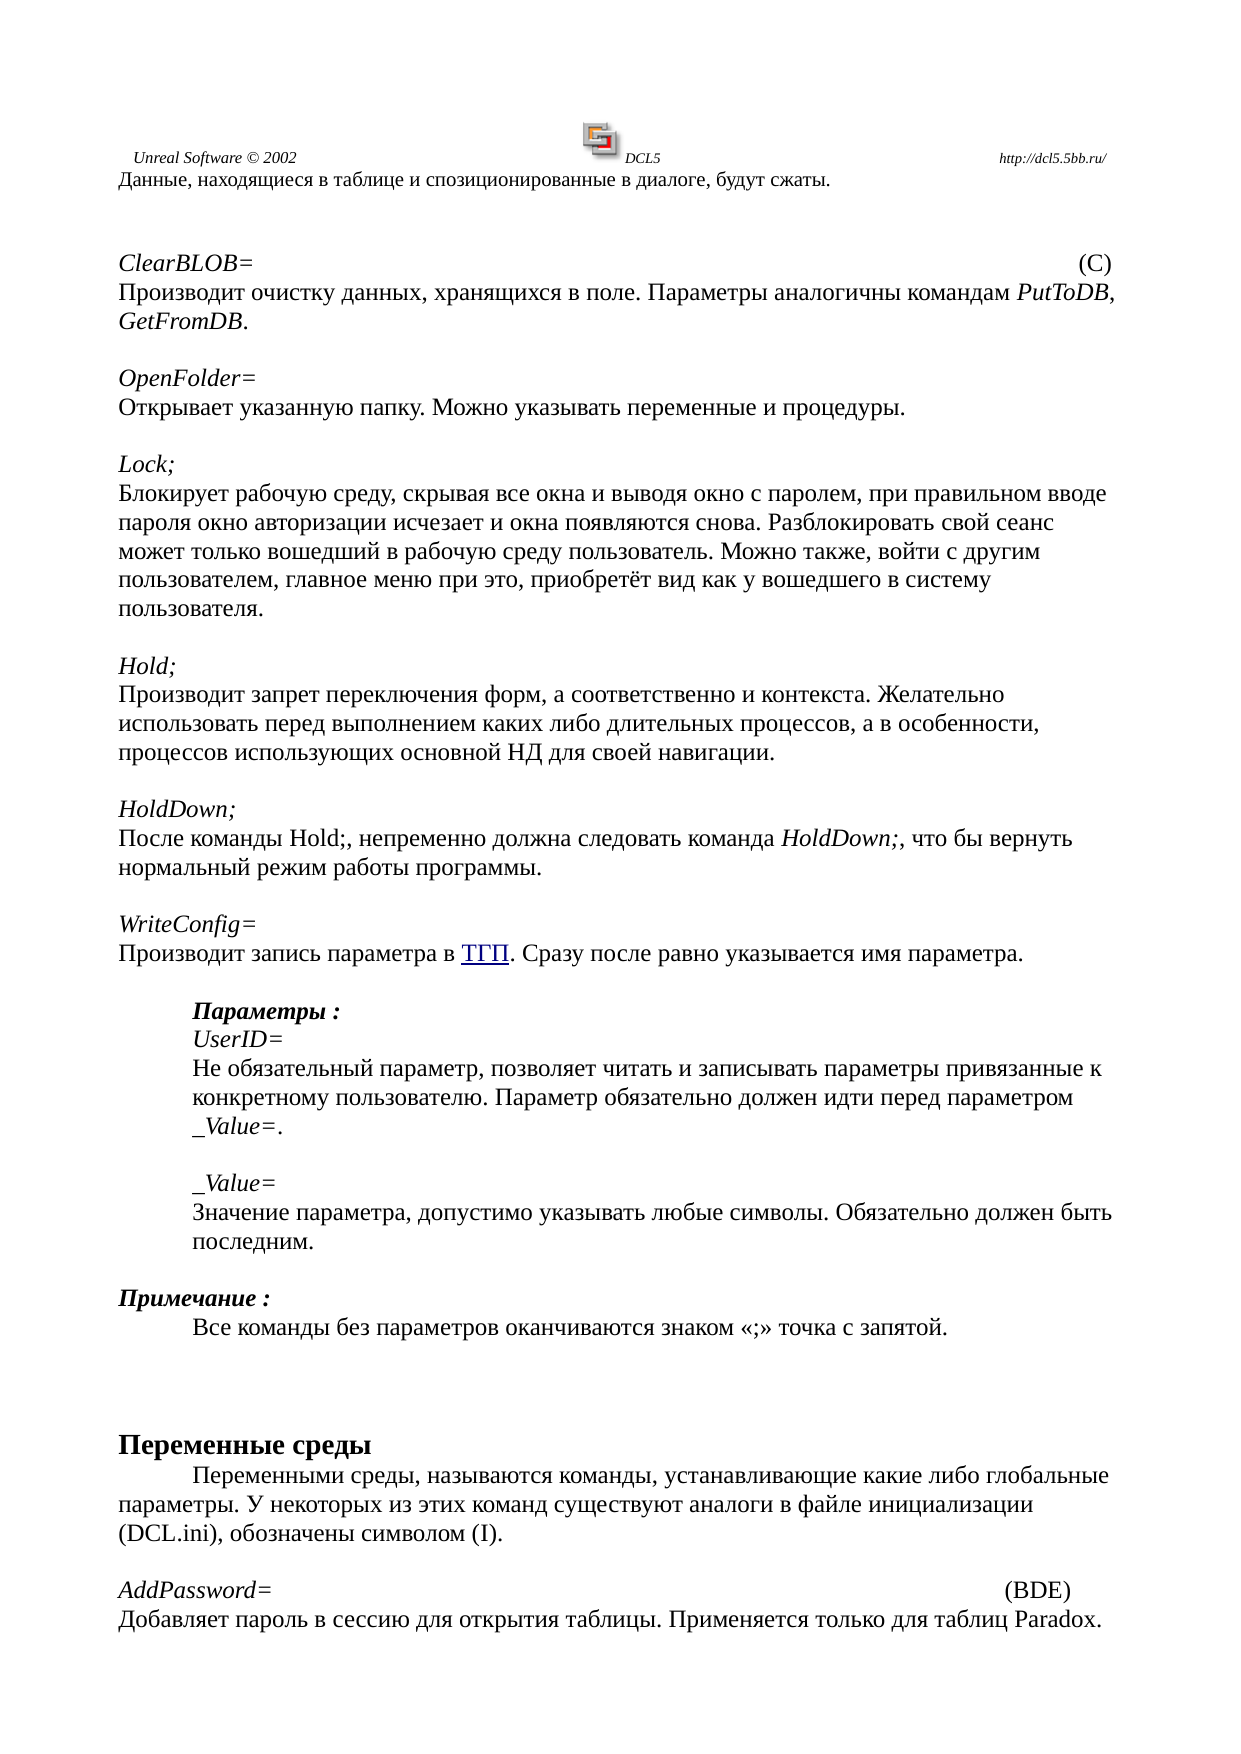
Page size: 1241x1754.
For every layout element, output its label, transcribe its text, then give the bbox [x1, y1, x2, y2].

text HoldDown; [118, 794, 1122, 823]
text Производит запрет переключения форм, а соответственно и контекста. Желательно использовать перед выполнением каких либо длительных процессов, а в особенности, процессов использующих основной НД для своей навигации. [118, 679, 1122, 766]
text Hold; [118, 651, 1122, 679]
text OpenFolder= [118, 363, 1122, 392]
text Производит запись параметра в ТГП. Сразу после равно указывается имя параметра. [118, 938, 1122, 967]
text Производит очистку данных, хранящихся в поле. Параметры аналогичны командам PutToDB, GetFromDB. [118, 277, 1122, 334]
text WriteConfig= [118, 909, 1122, 938]
subtitle Переменные среды [118, 1427, 1122, 1461]
text Параметры : [118, 996, 1122, 1024]
text Не обязательный параметр, позволяет читать и записывать параметры привязанные к конкретному пользователю. Параметр обязательно должен идти перед параметром _Value=. [118, 1053, 1122, 1139]
text Данные, находящиеся в таблице и спозиционированные в диалоге, будут сжаты. [118, 167, 1122, 191]
text Блокирует рабочую среду, скрывая все окна и выводя окно с паролем, при правильном вводе пароля окно авторизации исчезает и окна появляются снова. Разблокировать свой сеанс может только вошедший в рабочую среду пользователь. Можно также, войти с другим пользователем, главное меню при это, приобретёт вид как у вошедшего в систему пользователя. [118, 478, 1122, 622]
text Переменными среды, называются команды, устанавливающие какие либо глобальные параметры. У некоторых из этих команд существуют аналоги в файле инициализации (DCL.ini), обозначены символом (I). [118, 1461, 1122, 1547]
text _Value= [118, 1168, 1122, 1197]
text AddPassword= (BDE) Добавляет пароль в сессию для открытия таблицы. Применяется только для таблиц Paradox. [118, 1576, 1122, 1633]
text ClearBLOB= (C) [118, 248, 1122, 277]
text Примечание : [118, 1283, 1122, 1312]
text Открывает указанную папку. Можно указывать переменные и процедуры. [118, 392, 1122, 421]
picture [579, 118, 625, 164]
text После команды Hold;, непременно должна следовать команда HoldDown;, что бы вернуть нормальный режим работы программы. [118, 823, 1122, 881]
text UserID= [118, 1024, 1122, 1053]
text Lock; [118, 449, 1122, 478]
text Значение параметра, допустимо указывать любые символы. Обязательно должен быть последним. [118, 1197, 1122, 1254]
text Все команды без параметров оканчиваются знаком «;» точка с запятой. [118, 1312, 1122, 1341]
